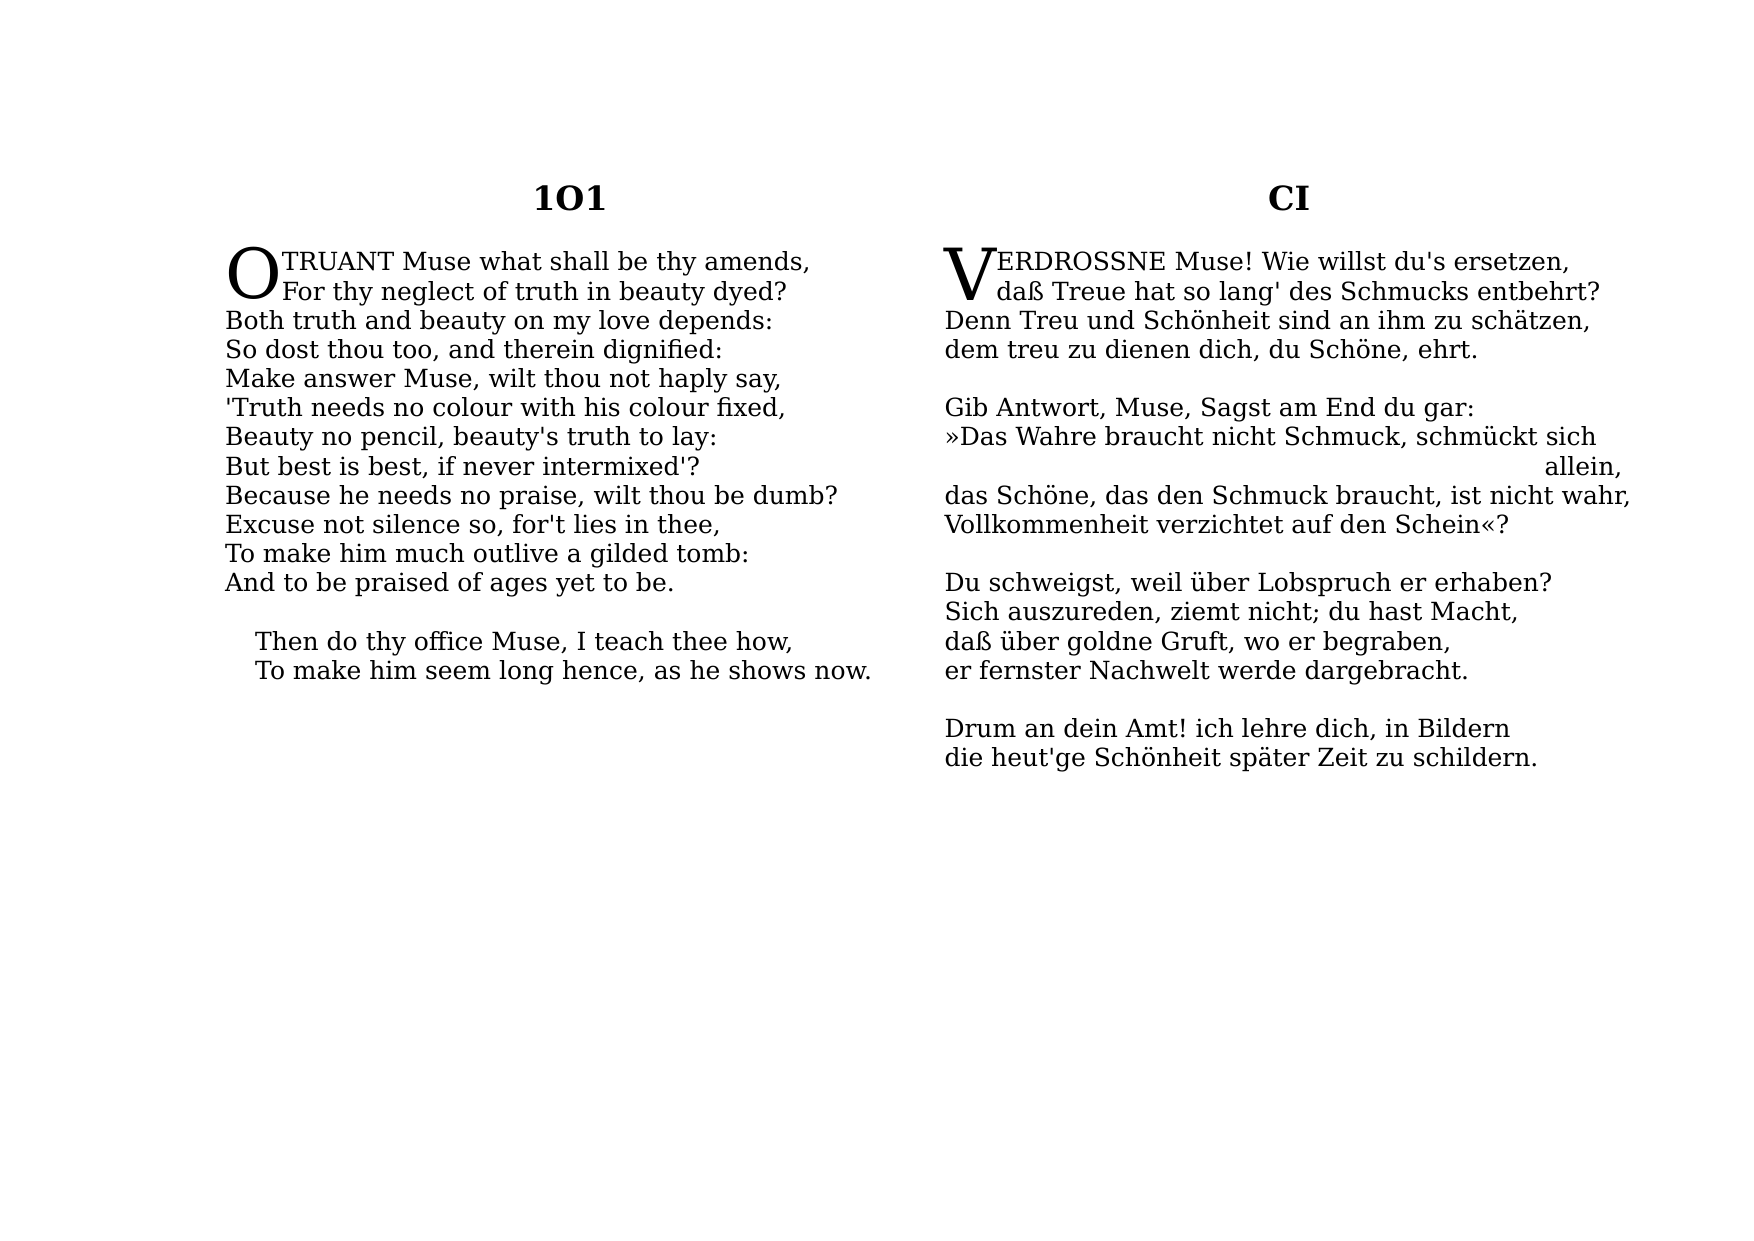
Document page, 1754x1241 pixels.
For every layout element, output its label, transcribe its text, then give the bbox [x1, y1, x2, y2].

text Then do thy office Muse, I teach thee how, To make him seem long hence, as he shows now. [255, 627, 914, 685]
text Gib Antwort, Muse, Sagst am End du gar: »Das Wahre braucht nicht Schmuck, schmückt sich allein, das Schöne, das den Schmuck braucht, ist nicht wahr, Vollkommenheit verzichtet auf den Schein«? [944, 393, 1633, 539]
text Du schweigst, weil über Lobspruch er erhaben? Sich auszureden, ziemt nicht; du hast Macht, daß über goldne Gruft, wo er begraben, er fernster Nachwelt werde dargebracht. [944, 568, 1633, 685]
text 1O1 [225, 179, 914, 218]
text OTRUANT Muse what shall be thy amends, For thy neglect of truth in beauty dyed? Both truth and beauty on my love depends: So dost thou too, and therein dignified: Make answer Muse, wilt thou not haply say, 'Truth needs no colour with his colour fixed, Beauty no pencil, beauty's truth to lay: But best is best, if never intermixed'? Because he needs no praise, wilt thou be dumb? Excuse not silence so, for't lies in thee, To make him much outlive a gilded tomb: And to be praised of ages yet to be. [225, 247, 914, 597]
text CI [944, 179, 1633, 218]
text VERDROSSNE Muse! Wie willst du's ersetzen, daß Treue hat so lang' des Schmucks entbehrt? Denn Treu und Schönheit sind an ihm zu schätzen, dem treu zu dienen dich, du Schöne, ehrt. [944, 247, 1633, 364]
text Drum an dein Amt! ich lehre dich, in Bildern die heut'ge Schönheit später Zeit zu schildern. [944, 714, 1633, 772]
